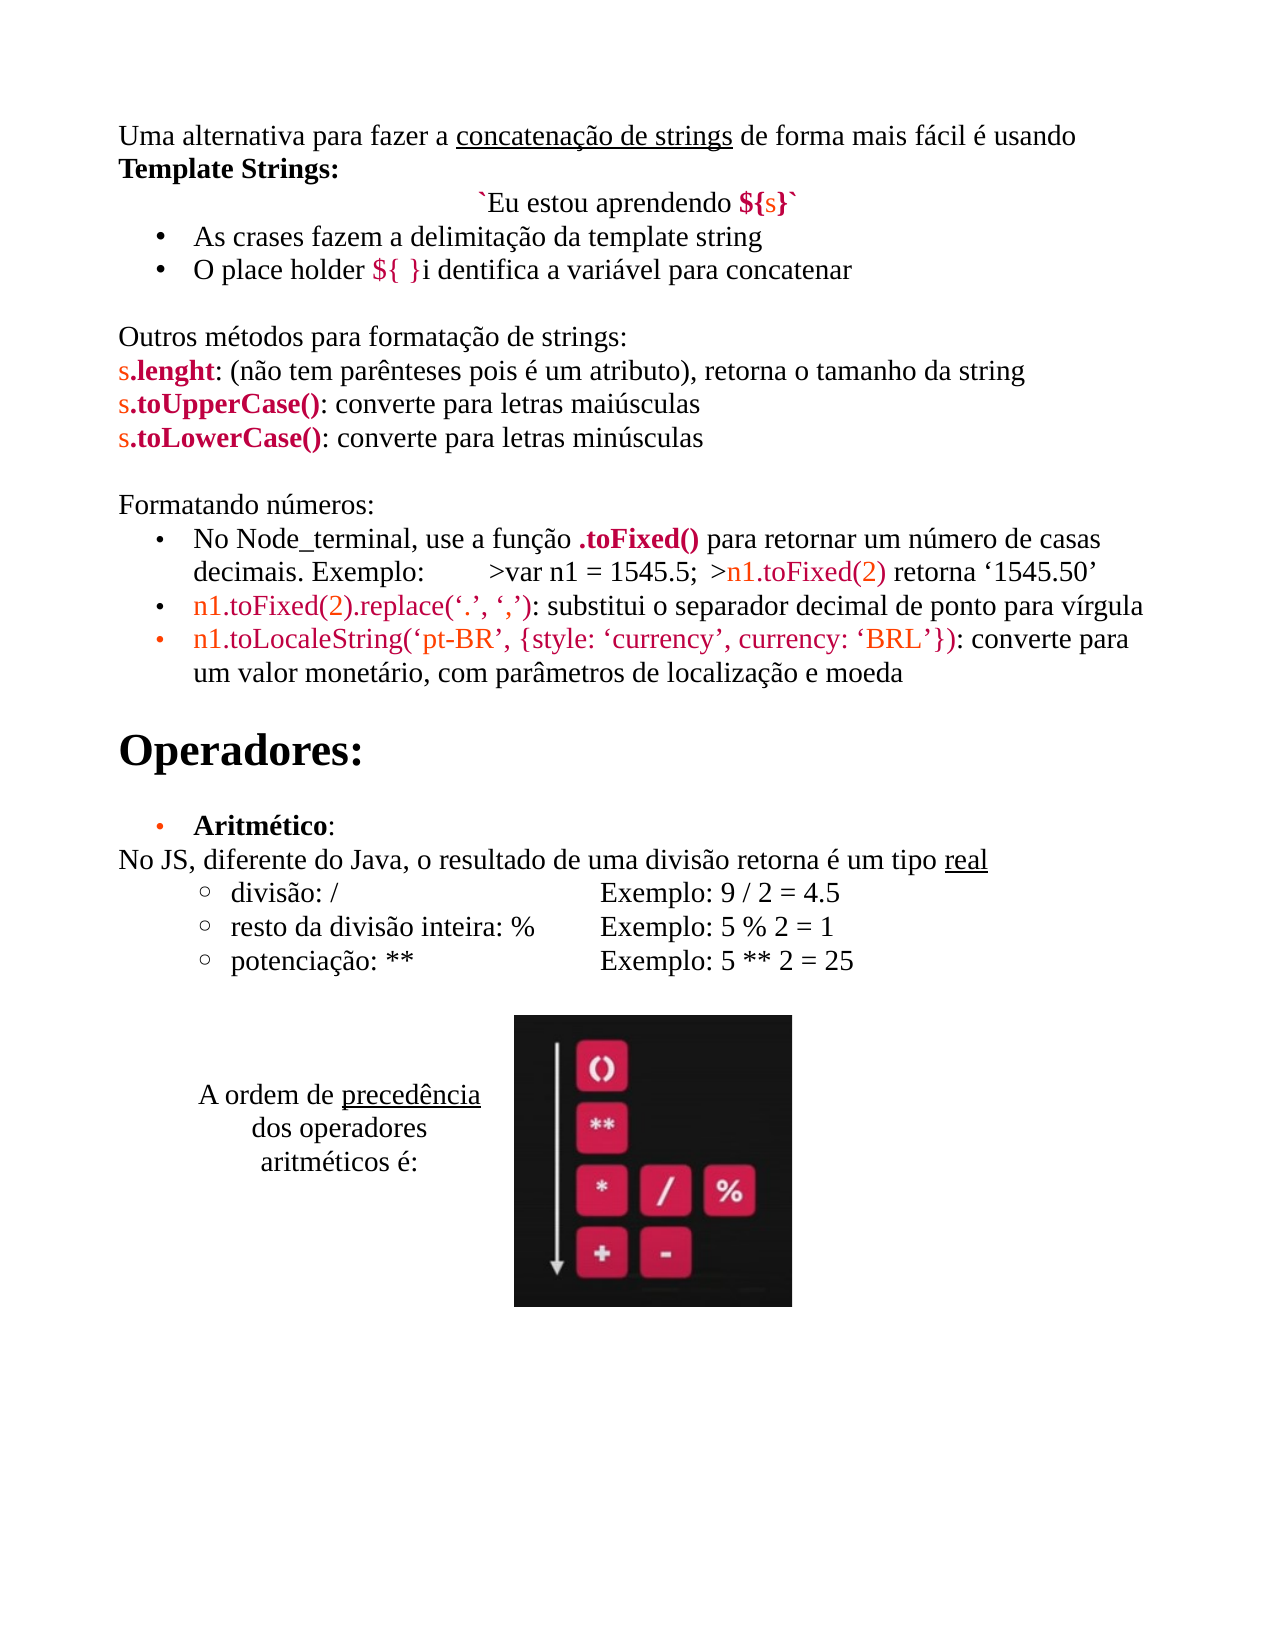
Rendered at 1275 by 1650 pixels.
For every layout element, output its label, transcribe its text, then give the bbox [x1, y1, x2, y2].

text Uma alternativa para fazer a concatenação de strings de forma mais fácil é usando Template Strings: [118, 118, 1181, 185]
text Formatando números: [118, 487, 1157, 521]
text s.toLowerCase(): converte para letras minúsculas [118, 420, 1157, 454]
list n1.toLocaleString(‘pt-BR’, {style: ‘currency’, currency: ‘BRL’}): converte para um valor monetário, com parâmetros de localização e moeda [156, 621, 1157, 688]
list resto da divisão inteira: % Exemplo: 5 % 2 = 1 [193, 909, 1157, 943]
picture [514, 1015, 793, 1307]
text Outros métodos para formatação de strings: [118, 319, 1157, 353]
list No Node_terminal, use a função .toFixed() para retornar um número de casas decimais. Exemplo: >var n1 = 1545.5; >n1.toFixed(2) retorna ‘1545.50’ [156, 521, 1157, 588]
list n1.toFixed(2).replace(‘.’, ‘,’): substitui o separador decimal de ponto para vírgula [156, 588, 1157, 621]
text No JS, diferente do Java, o resultado de uma divisão retorna é um tipo real [118, 842, 1157, 875]
text s.toUpperCase(): converte para letras maiúsculas [118, 387, 1157, 420]
text s.lenght: (não tem parênteses pois é um atributo), retorna o tamanho da string [118, 353, 1157, 387]
list O place holder ${ }i dentifica a variável para concatenar [156, 252, 1157, 286]
text Operadores: [118, 722, 1157, 775]
text `Eu estou aprendendo ${s}` [118, 185, 1157, 219]
list potenciação: ** Exemplo: 5 ** 2 = 25 [193, 943, 1157, 976]
list Aritmético: [156, 808, 1157, 842]
text A ordem de precedência dos operadores aritméticos é: [195, 1077, 484, 1178]
list divisão: / Exemplo: 9 / 2 = 4.5 [193, 875, 1157, 909]
list As crases fazem a delimitação da template string [156, 219, 1157, 252]
